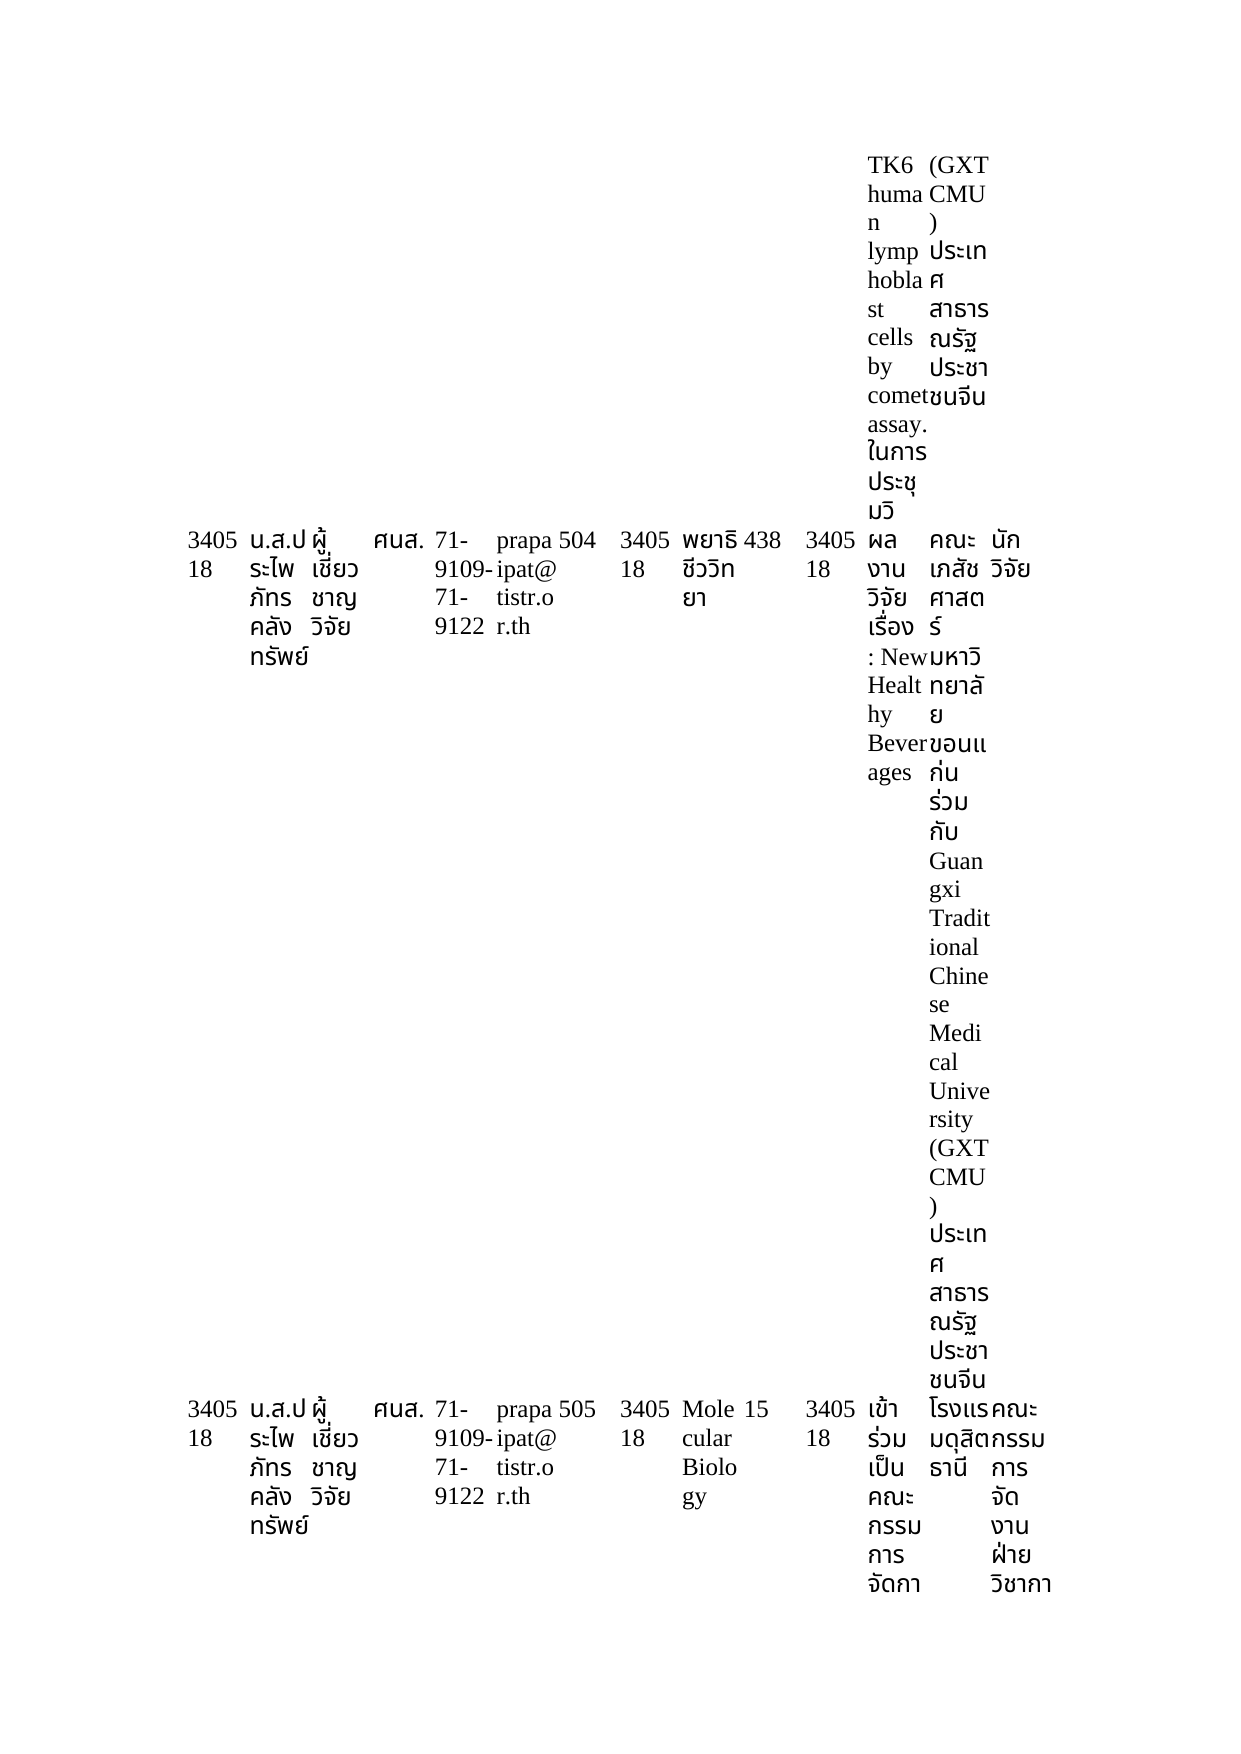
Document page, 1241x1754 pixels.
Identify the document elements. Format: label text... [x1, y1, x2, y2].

table_cell [744, 150, 805, 525]
table_cell 340518 [620, 525, 682, 1394]
table_cell เข้าร่วมเป็นคณะกรรมการจัดกา [867, 1395, 929, 1599]
table_cell [682, 150, 743, 525]
table_cell 71-9109-71-9122 [435, 525, 496, 1394]
table_cell [620, 150, 682, 525]
table_cell 340518 [620, 1395, 682, 1599]
table_cell [558, 150, 620, 525]
table_cell 340518 [805, 1395, 867, 1599]
table_cell ศนส. [373, 525, 434, 1394]
table_cell น.ส.ประไพภัทร คลังทรัพย์ [249, 525, 311, 1394]
table_cell น.ส.ประไพภัทร คลังทรัพย์ [249, 1395, 311, 1599]
table_cell [991, 150, 1053, 525]
table_cell คณะเภสัชศาสตร์ มหาวิทยาลัยขอนแก่น ร่วมกับ Guangxi Traditional Chinese Medical University (GXTCMU) ประเทศสาธารณรัฐประชาชนจีน [929, 525, 991, 1394]
table_cell นักวิจัย [991, 525, 1053, 1394]
table_cell 340518 [805, 525, 867, 1394]
table_cell prapaipat@tistr.or.th [496, 525, 558, 1394]
table_cell [373, 150, 434, 525]
table_cell พยาธิชีววิทยา [682, 525, 743, 1394]
table_cell Molecular Biology [682, 1395, 743, 1599]
table_cell [311, 150, 373, 525]
table_cell ผลงานวิจัยเรื่อง : New Healthy Beverages [867, 525, 929, 1394]
table_cell [249, 150, 311, 525]
table_cell ผู้เชี่ยวชาญวิจัย [311, 525, 373, 1394]
table_cell 340518 [188, 525, 249, 1394]
table_cell [188, 150, 249, 525]
table_cell TK6 human lymphoblast cells by comet assay.ในการประชุมวิ [867, 150, 929, 525]
table_cell [805, 150, 867, 525]
table_cell 15 [744, 1395, 805, 1599]
table_cell [496, 150, 558, 525]
table_cell 504 [558, 525, 620, 1394]
table_cell 340518 [188, 1395, 249, 1599]
table_cell prapaipat@tistr.or.th [496, 1395, 558, 1599]
table_cell 438 [744, 525, 805, 1394]
table_cell [435, 150, 496, 525]
table_cell 505 [558, 1395, 620, 1599]
table_cell (GXTCMU) ประเทศสาธารณรัฐประชาชนจีน [929, 150, 991, 525]
table_cell ศนส. [373, 1395, 434, 1599]
table_cell คณะกรรมการจัดงาน ฝ่ายวิชากา [991, 1395, 1053, 1599]
table_cell โรงแรมดุสิตธานี [929, 1395, 991, 1599]
table_cell 71-9109-71-9122 [435, 1395, 496, 1599]
table_cell ผู้เชี่ยวชาญวิจัย [311, 1395, 373, 1599]
